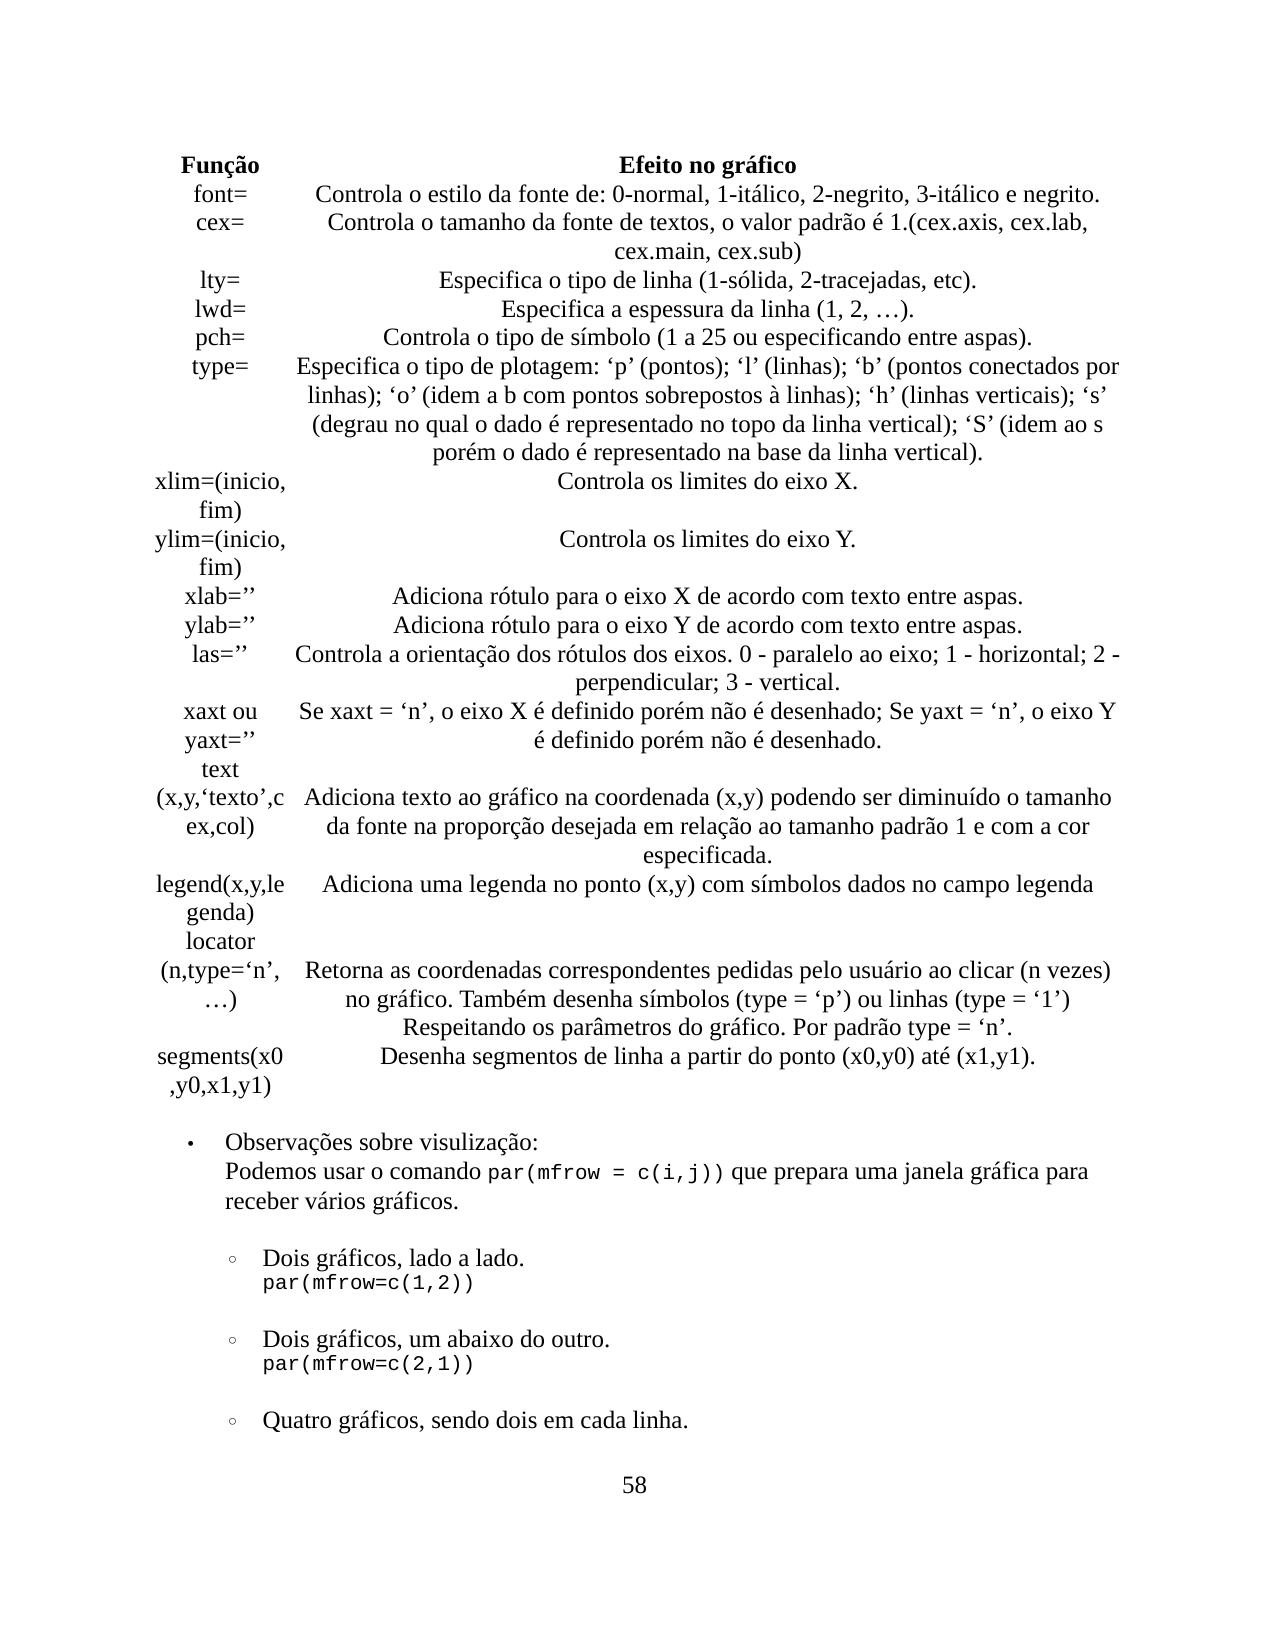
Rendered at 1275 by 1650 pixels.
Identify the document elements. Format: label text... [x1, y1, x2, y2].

table_cell lty= [150, 265, 290, 294]
list Observações sobre visulização: Podemos usar o comando par(mfrow = c(i,j)) que prepara uma janela gráfica para receber vários gráficos. [187, 1127, 1125, 1243]
table_cell type= [150, 351, 290, 466]
table_cell segments(x0,y0,x1,y1) [150, 1041, 290, 1099]
list Quatro gráficos, sendo dois em cada linha. [225, 1406, 1125, 1434]
table_cell Desenha segmentos de linha a partir do ponto (x0,y0) até (x1,y1). [290, 1041, 1125, 1099]
list Dois gráficos, um abaixo do outro. par(mfrow=c(2,1)) [225, 1324, 1125, 1406]
table_cell xlab=’’ [150, 581, 290, 610]
table_cell xaxt ou yaxt=’’ [150, 696, 290, 754]
table_cell [290, 926, 1125, 955]
table_cell [290, 754, 1125, 782]
table_cell Controla o tamanho da fonte de textos, o valor padrão é 1.(cex.axis, cex.lab, cex.main, cex.sub) [290, 208, 1125, 265]
table_cell (n,type=‘n’,…) [150, 955, 290, 1041]
table_cell Se xaxt = ‘n’, o eixo X é definido porém não é desenhado; Se yaxt = ‘n’, o eixo Y é definido porém não é desenhado. [290, 696, 1125, 754]
table_cell lwd= [150, 294, 290, 322]
table_cell text [150, 754, 290, 782]
table_cell font= [150, 179, 290, 207]
table_cell Retorna as coordenadas correspondentes pedidas pelo usuário ao clicar (n vezes) no gráfico. Também desenha símbolos (type = ‘p’) ou linhas (type = ‘1’) Respeitando os parâmetros do gráfico. Por padrão type = ‘n’. [290, 955, 1125, 1041]
table_cell locator [150, 926, 290, 955]
table_cell Adiciona rótulo para o eixo Y de acordo com texto entre aspas. [290, 610, 1125, 639]
table_cell Controla os limites do eixo X. [290, 466, 1125, 524]
table_cell Especifica a espessura da linha (1, 2, …). [290, 294, 1125, 322]
table_header Efeito no gráfico [290, 150, 1125, 179]
table_cell ylim=(inicio,fim) [150, 524, 290, 581]
table_cell ylab=’’ [150, 610, 290, 639]
table_cell legend(x,y,legenda) [150, 869, 290, 926]
table_cell pch= [150, 323, 290, 351]
table_cell Especifica o tipo de linha (1-sólida, 2-tracejadas, etc). [290, 265, 1125, 294]
table_cell Controla o estilo da fonte de: 0-normal, 1-itálico, 2-negrito, 3-itálico e negrito. [290, 179, 1125, 207]
table_cell Controla o tipo de símbolo (1 a 25 ou especificando entre aspas). [290, 323, 1125, 351]
table_cell Controla a orientação dos rótulos dos eixos. 0 - paralelo ao eixo; 1 - horizontal; 2 - perpendicular; 3 - vertical. [290, 639, 1125, 696]
table_cell cex= [150, 208, 290, 265]
table_cell las=’’ [150, 639, 290, 696]
table_cell Controla os limites do eixo Y. [290, 524, 1125, 581]
table_cell (x,y,‘texto’,cex,col) [150, 783, 290, 869]
table_cell Adiciona uma legenda no ponto (x,y) com símbolos dados no campo legenda [290, 869, 1125, 926]
table_cell Especifica o tipo de plotagem: ‘p’ (pontos); ‘l’ (linhas); ‘b’ (pontos conectados por linhas); ‘o’ (idem a b com pontos sobrepostos à linhas); ‘h’ (linhas verticais); ‘s’ (degrau no qual o dado é representado no topo da linha vertical); ‘S’ (idem ao s porém o dado é representado na base da linha vertical). [290, 351, 1125, 466]
table_cell Adiciona rótulo para o eixo X de acordo com texto entre aspas. [290, 581, 1125, 610]
table_cell xlim=(inicio,fim) [150, 466, 290, 524]
list Dois gráficos, lado a lado. par(mfrow=c(1,2)) [225, 1243, 1125, 1324]
table_header Função [150, 150, 290, 179]
table_cell Adiciona texto ao gráfico na coordenada (x,y) podendo ser diminuído o tamanho da fonte na proporção desejada em relação ao tamanho padrão 1 e com a cor especificada. [290, 783, 1125, 869]
